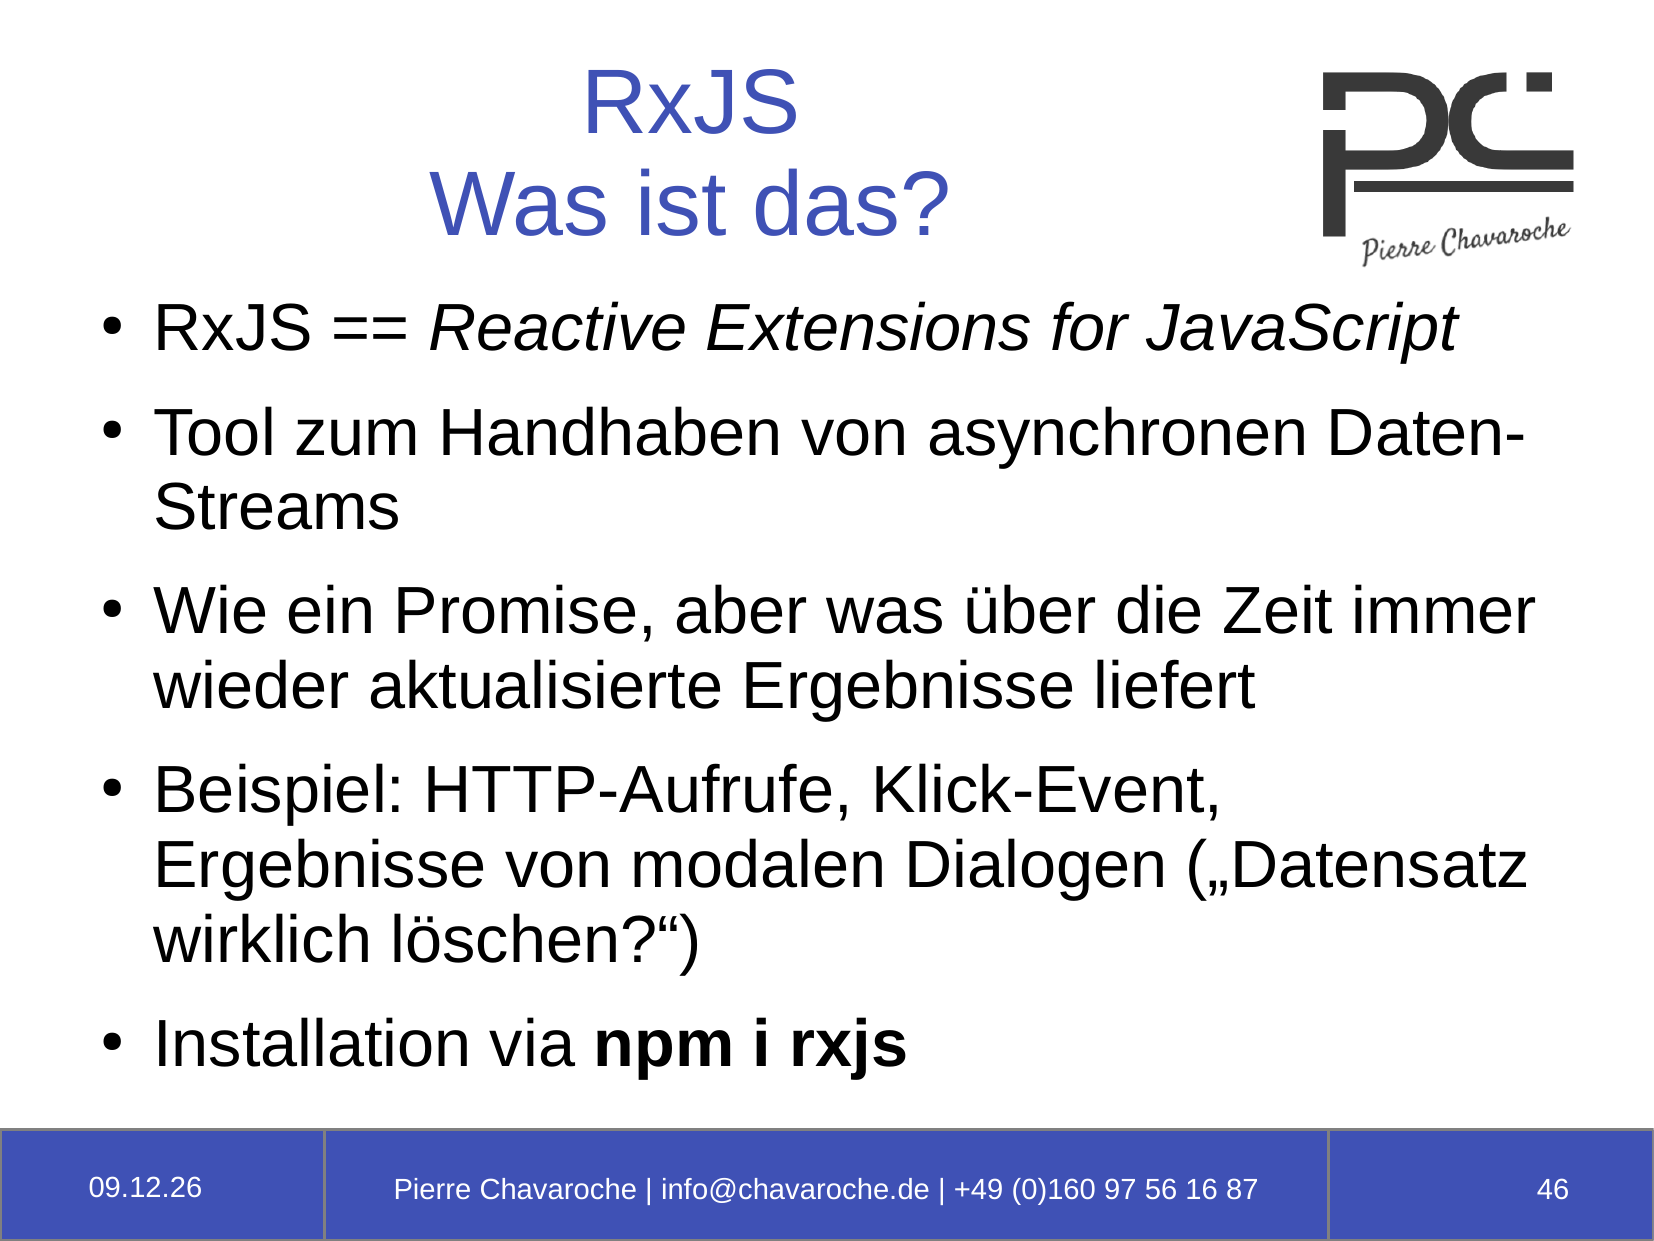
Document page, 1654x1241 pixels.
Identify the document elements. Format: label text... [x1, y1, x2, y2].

picture [1307, 29, 1589, 311]
list RxJS == Reactive Extensions for JavaScript Tool zum Handhaben von asynchronen Daten-Streams Wie ein Promise, aber was über die Zeit immer wieder aktualisierte Ergebnisse liefert Beispiel: HTTP-Aufrufe, Klick-Event, Ergebnisse von modalen Dialogen („Datensatz wirklich löschen?“) Installation via npm i rxjs [82, 290, 1571, 1109]
title RxJS Was ist das? [82, 49, 1300, 257]
